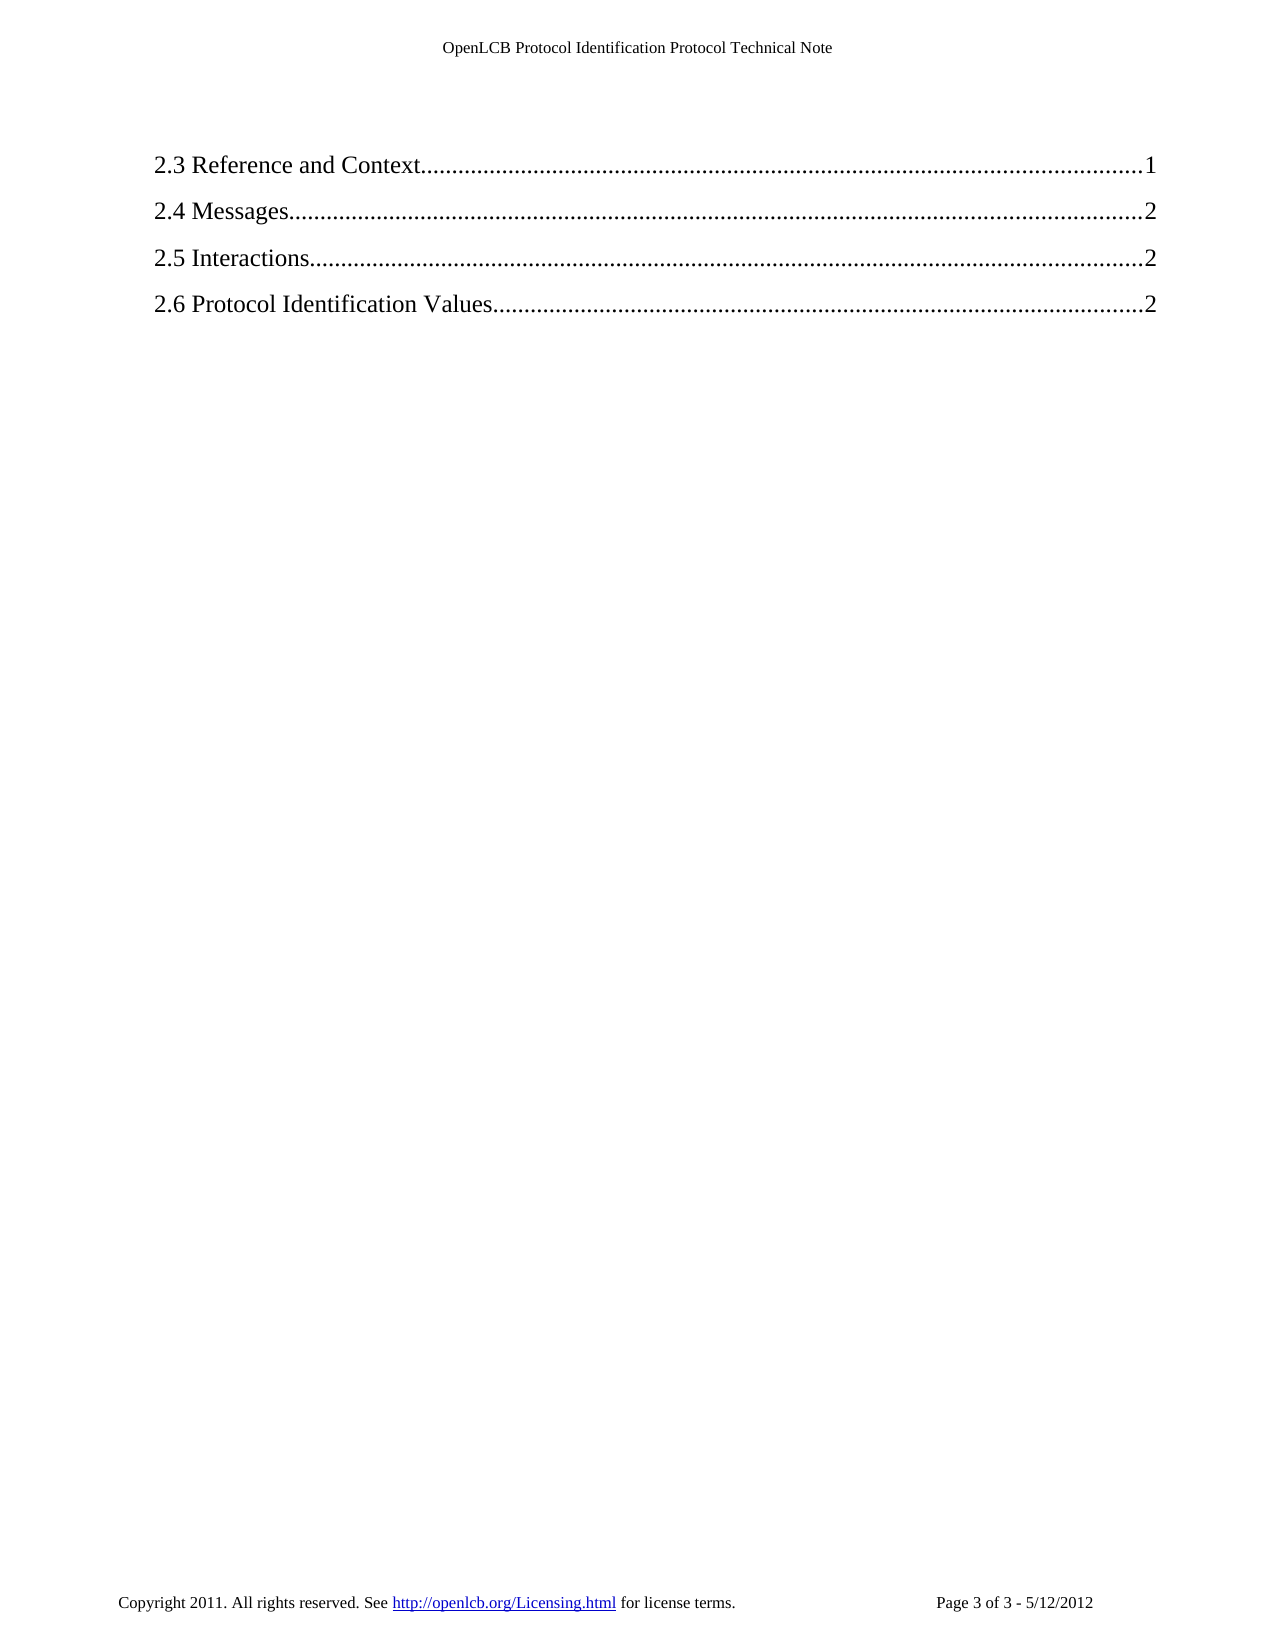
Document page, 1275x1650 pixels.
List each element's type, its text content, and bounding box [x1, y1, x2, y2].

text 2.6 Protocol Identification Values 2 [148, 289, 1157, 318]
text 2.4 Messages 2 [148, 196, 1157, 225]
text 2.3 Reference and Context 1 [148, 150, 1157, 179]
text 2.5 Interactions 2 [148, 243, 1157, 272]
